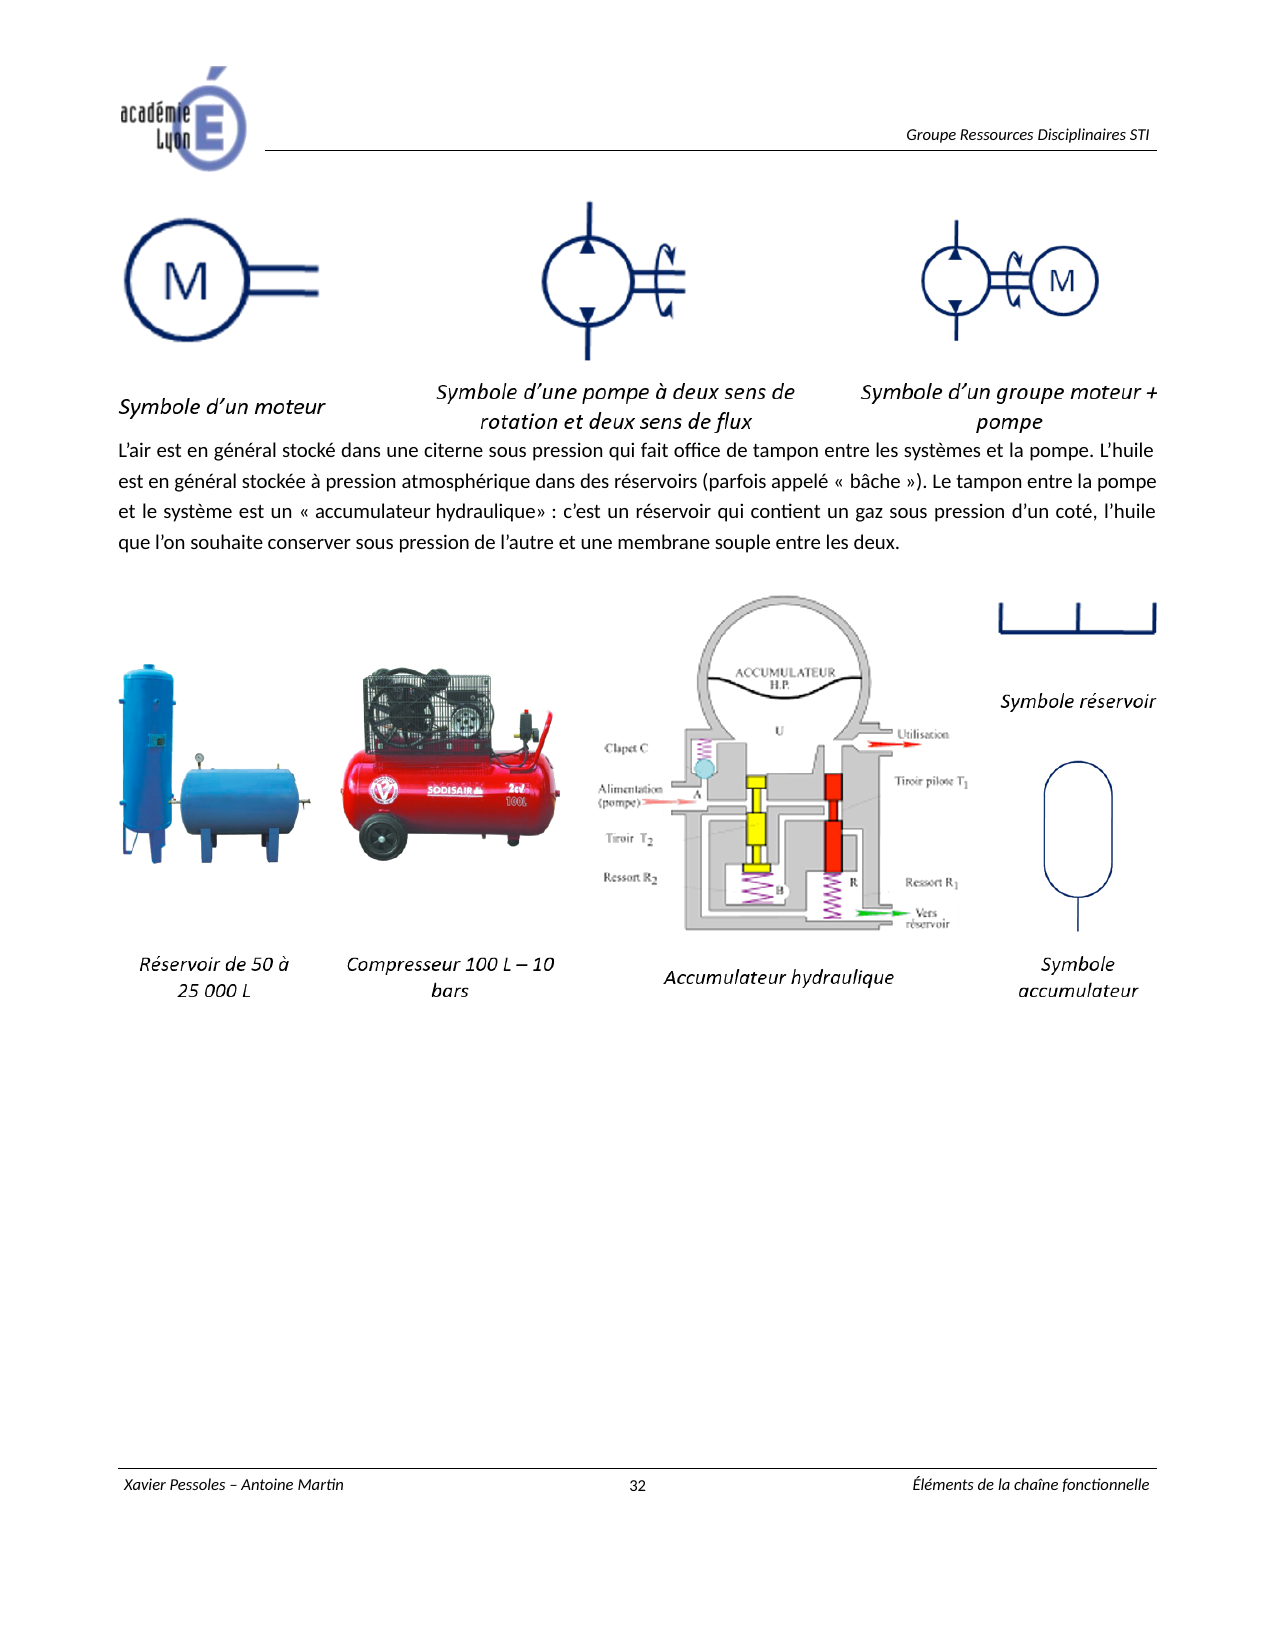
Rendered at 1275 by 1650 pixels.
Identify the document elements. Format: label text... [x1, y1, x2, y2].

text L’air est en général stocké dans une citerne sous pression qui fait office de tampon entre les systèmes et la pompe. L’huile est en général stockée à pression atmosphérique dans des réservoirs (parfois appelé « bâche »). Le tampon entre la pompe et le système est un « accumulateur hydraulique» : c’est un réservoir qui contient un gaz sous pression d’un coté, l’huile que l’on souhaite conserver sous pression de l’autre et une membrane souple entre les deux. [118, 433, 1157, 554]
picture [121, 66, 247, 173]
picture [118, 595, 1157, 997]
picture [118, 200, 1157, 433]
